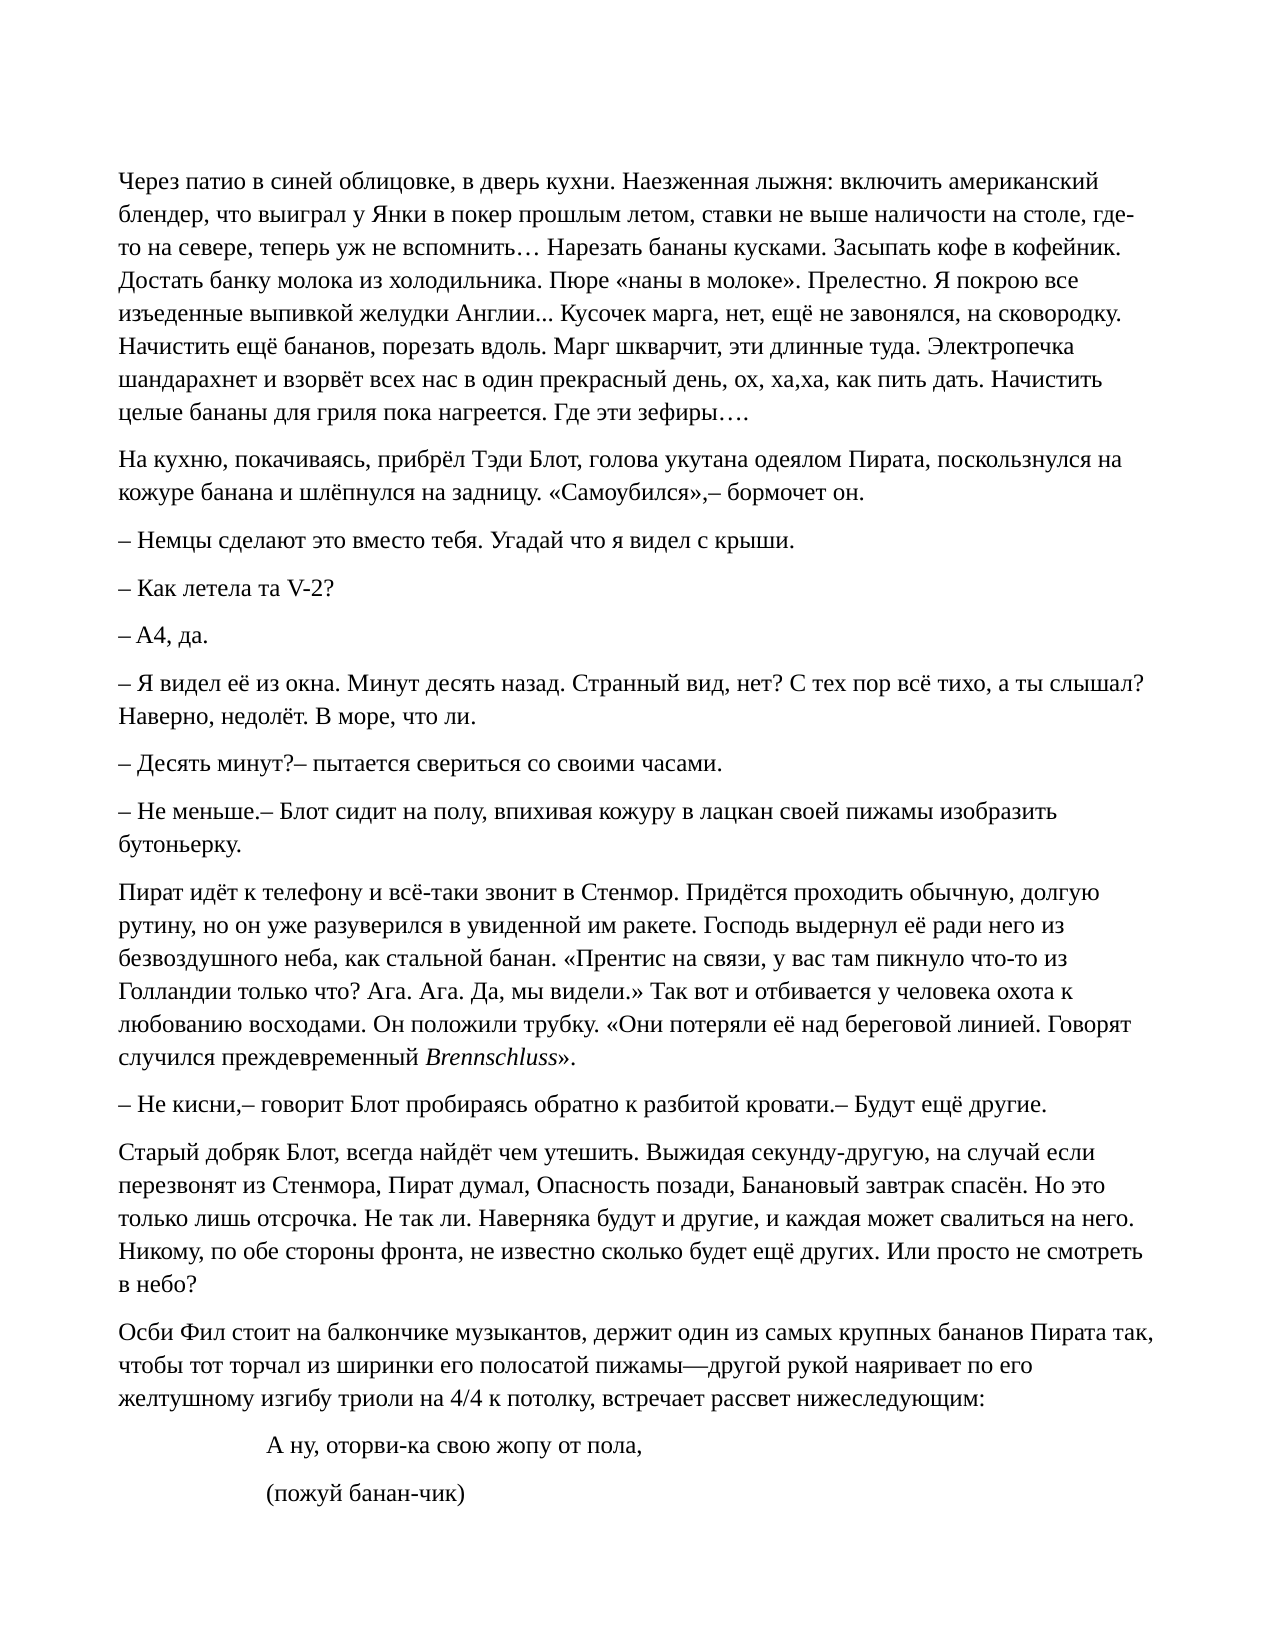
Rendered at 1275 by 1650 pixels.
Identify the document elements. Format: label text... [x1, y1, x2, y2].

text На кухню, покачиваясь, прибрёл Тэди Блот, голова укутана одеялом Пирата, поскользнулся на кожуре банана и шлёпнулся на задницу. «Самоубился»,– бормочет он. [118, 444, 1157, 506]
text А ну, оторви-ка свою жопу от пола, [266, 1430, 1157, 1459]
text Через патио в синей облицовке, в дверь кухни. Наезженная лыжня: включить американский блендер, что выиграл у Янки в покер прошлым летом, ставки не выше наличости на столе, где-то на севере, теперь уж не вспомнить… Нарезать бананы кусками. Засыпать кофе в кофейник. Достать банку молока из холодильника. Пюре «наны в молоке». Прелестно. Я покрою все изъеденные выпивкой желудки Англии... Кусочек марга, нет, ещё не завонялся, на сковородку. Начистить ещё бананов, порезать вдоль. Марг шкварчит, эти длинные туда. Электропечка шандарахнет и взорвёт всех нас в один прекрасный день, ох, ха,ха, как пить дать. Начистить целые бананы для гриля пока нагреется. Где эти зефиры…. [118, 166, 1157, 426]
text – A4, да. [118, 620, 1157, 649]
text – Как летела та V-2? [118, 573, 1157, 601]
text – Не меньше.– Блот сидит на полу, впихивая кожуру в лацкан своей пижамы изобразить бутоньерку. [118, 796, 1157, 858]
text Старый добряк Блот, всегда найдёт чем утешить. Выжидая секунду-другую, на случай если перезвонят из Стенмора, Пират думал, Опасность позади, Банановый завтрак спасён. Но это только лишь отсрочка. Не так ли. Наверняка будут и другие, и каждая может свалиться на него. Никому, по обе стороны фронта, не известно сколько будет ещё других. Или просто не смотреть в небо? [118, 1137, 1157, 1298]
text Осби Фил стоит на балкончике музыкантов, держит один из самых крупных бананов Пирата так, чтобы тот торчал из ширинки его полосатой пижамы—другой рукой наяривает по его желтушному изгибу триоли на 4/4 к потолку, встречает рассвет нижеследующим: [118, 1317, 1157, 1412]
text – Не кисни,– говорит Блот пробираясь обратно к разбитой кровати.– Будут ещё другие. [118, 1089, 1157, 1118]
text – Немцы сделают это вместо тебя. Угадай что я видел с крыши. [118, 525, 1157, 554]
text Пират идёт к телефону и всё-таки звонит в Стенмор. Придётся проходить обычную, долгую рутину, но он уже разуверился в увиденной им ракетe. Господь выдернул её ради него из безвоздушного неба, как стальной банан. «Прентис на связи, у вас там пикнуло что-то из Голландии только что? Ага. Ага. Да, мы видели.» Так вот и отбивается у человека охота к любованию восходами. Он положили трубку. «Они потеряли её над береговой линией. Говорят случился преждевременный Brennschluss». [118, 877, 1157, 1071]
text – Десять минут?– пытается свериться со своими часами. [118, 748, 1157, 777]
text (пожуй банан-чик) [266, 1478, 1157, 1507]
text – Я видел её из окна. Минут десять назад. Странный вид, нет? С тех пор всё тихо, а ты слышал? Наверно, недолёт. В море, что ли. [118, 668, 1157, 730]
